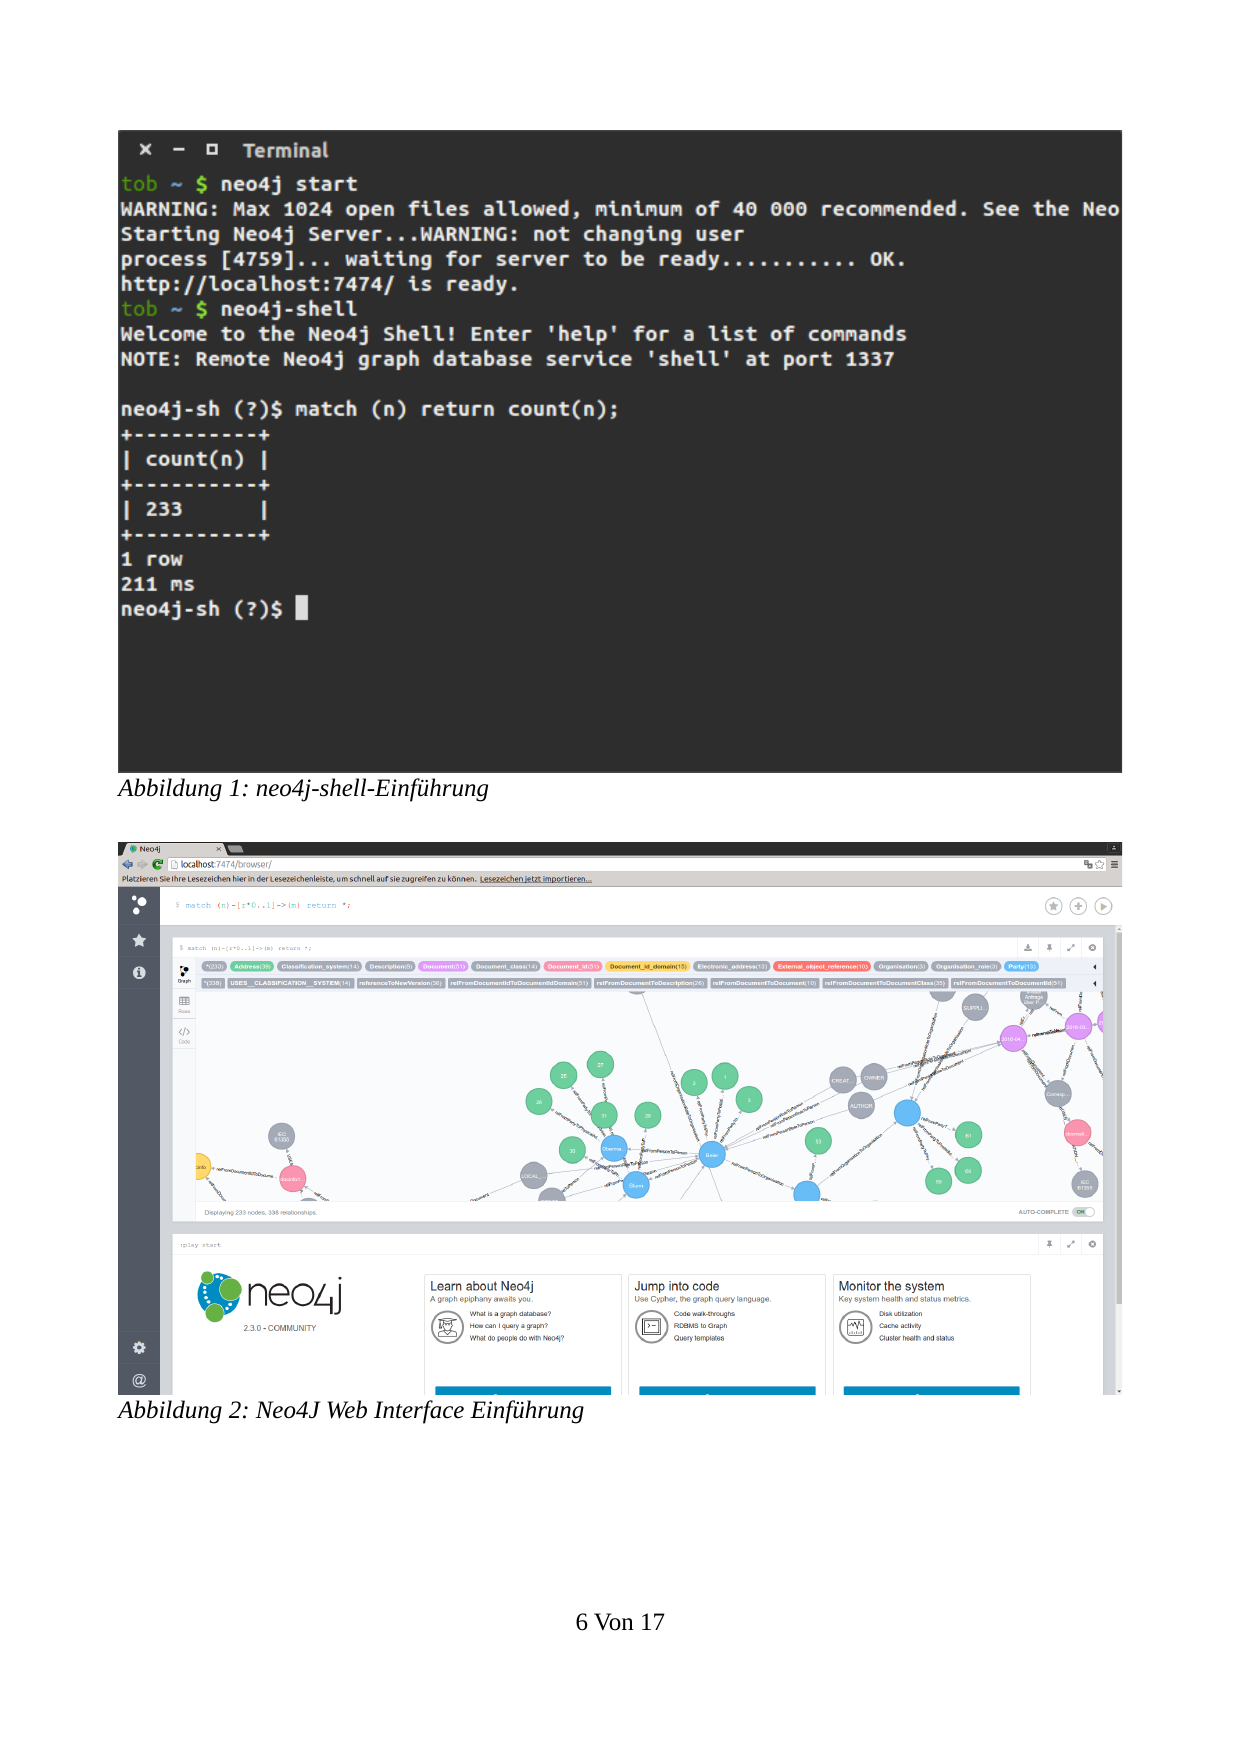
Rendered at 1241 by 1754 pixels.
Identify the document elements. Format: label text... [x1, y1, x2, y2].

text Abbildung 2: Neo4J Web Interface Einführung [118, 1395, 1122, 1423]
picture [118, 130, 1123, 773]
text Abbildung 1: neo4j-shell-Einführung [118, 773, 1122, 801]
picture [118, 842, 1123, 1395]
